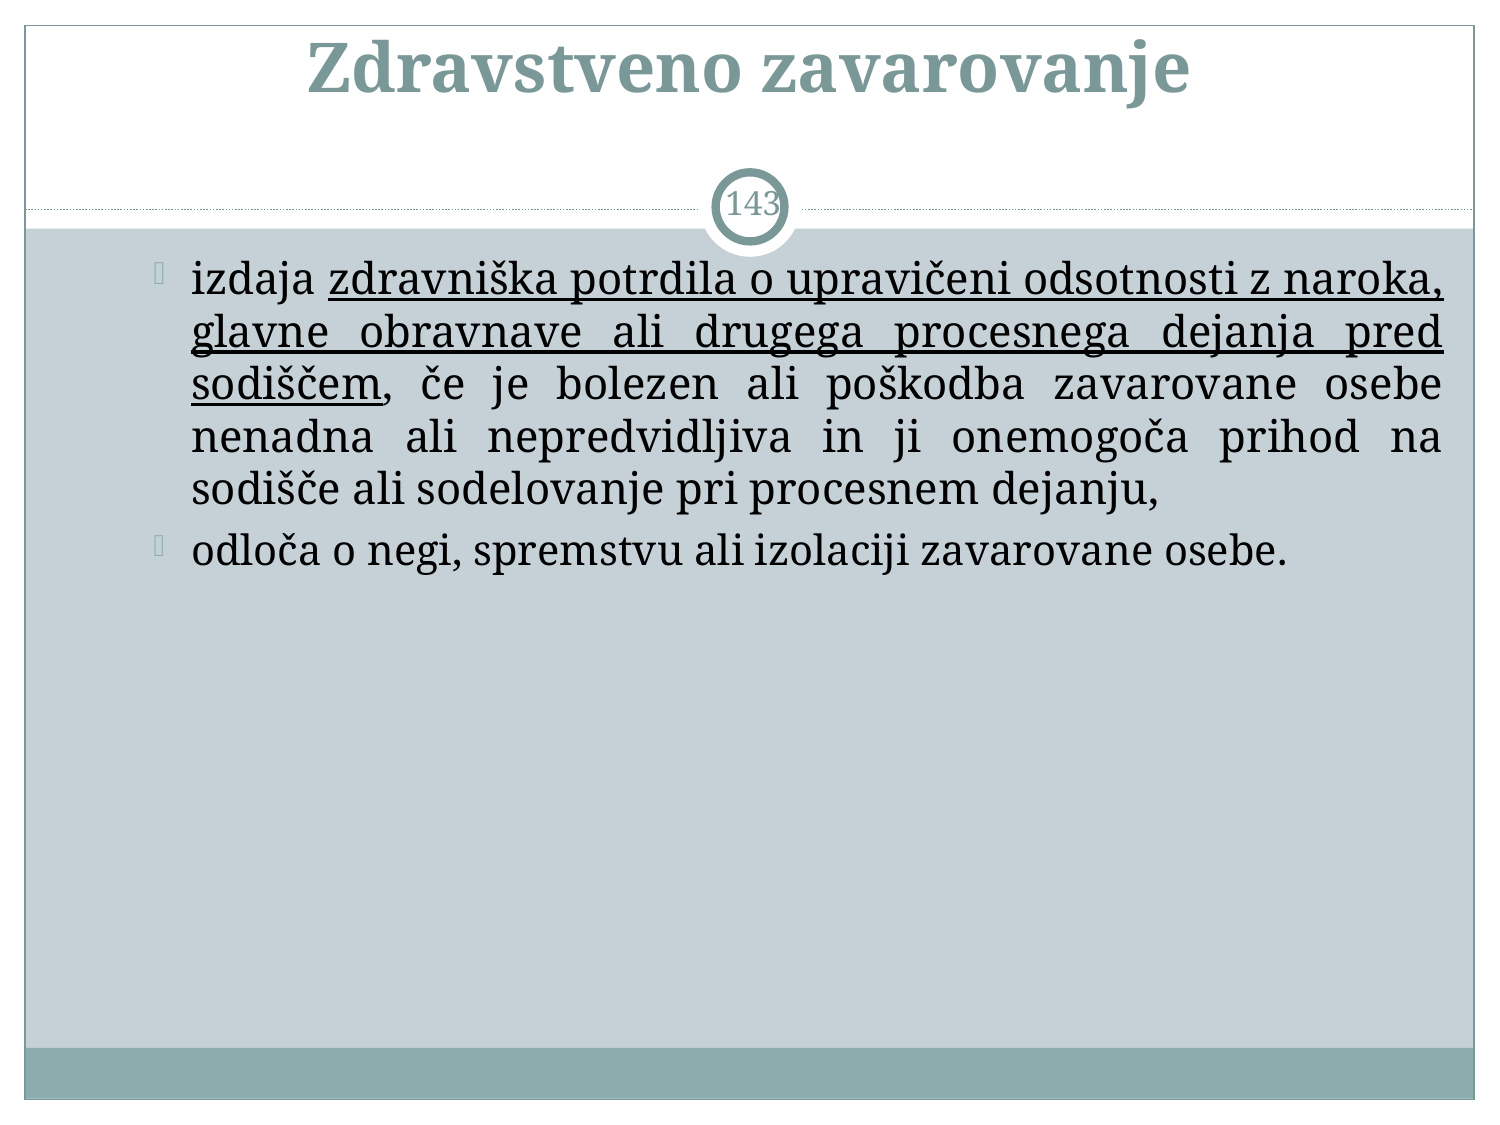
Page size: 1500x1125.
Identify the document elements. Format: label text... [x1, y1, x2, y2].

title Zdravstveno zavarovanje [49, 16, 1450, 114]
text_box [715, 168, 791, 241]
list izdaja zdravniška potrdila o upravičeni odsotnosti z naroka, glavne obravnave ali drugega procesnega dejanja pred sodiščem, če je bolezen ali poškodba zavarovane osebe nenadna ali nepredvidljiva in ji onemogoča prihod na sodišče ali sodelovanje pri procesnem dejanju, odloča o negi, spremstvu ali izolaciji zavarovane osebe. [41, 243, 1459, 1001]
